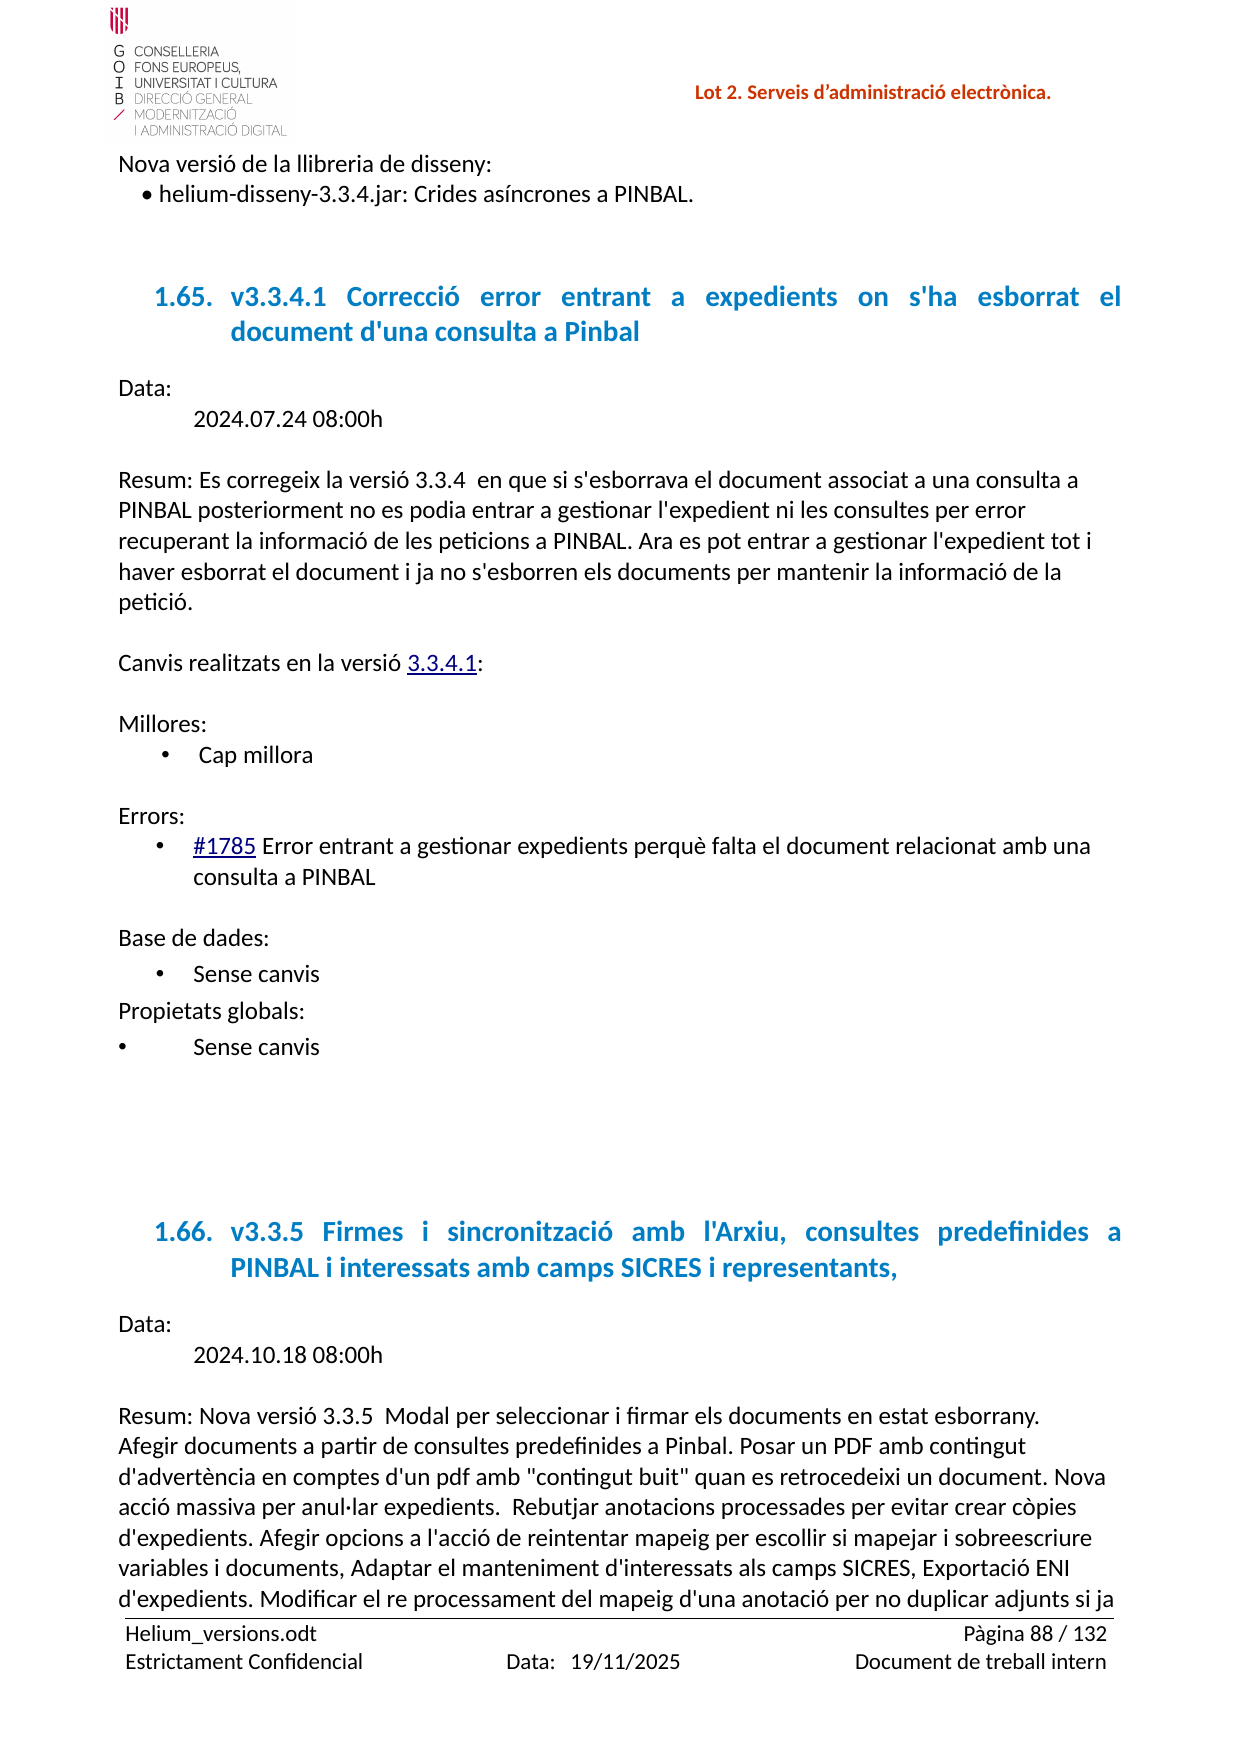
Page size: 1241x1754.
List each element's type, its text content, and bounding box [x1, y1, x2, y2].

text Canvis realitzats en la versió 3.3.4.1: [118, 647, 1122, 678]
list Sense canvis [118, 1031, 1122, 1062]
picture [100, 0, 297, 144]
subtitle v3.3.4.1 Correcció error entrant a expedients on s'ha esborrat el document d'una consulta a Pinbal [153, 278, 1122, 349]
text Errors: [118, 800, 1122, 830]
text Millores: [118, 708, 1122, 739]
list Sense canvis [156, 958, 1122, 989]
subtitle v3.3.5 Firmes i sincronització amb l'Arxiu, consultes predefinides a PINBAL i interessats amb camps SICRES i representants, [153, 1213, 1122, 1285]
text Nova versió de la llibreria de disseny: • helium-disseny-3.3.4.jar: Crides asíncrones a PINBAL. [118, 148, 1122, 209]
text 2024.10.18 08:00h [118, 1339, 1122, 1369]
text Resum: Nova versió 3.3.5 Modal per seleccionar i firmar els documents en estat esborrany. Afegir documents a partir de consultes predefinides a Pinbal. Posar un PDF amb contingut d'advertència en comptes d'un pdf amb "contingut buit" quan es retrocedeixi un document. Nova acció massiva per anul·lar expedients. Rebutjar anotacions processades per evitar crear còpies d'expedients. Afegir opcions a l'acció de reintentar mapeig per escollir si mapejar i sobreescriure variables i documents, Adaptar el manteniment d'interessats als camps SICRES, Exportació ENI d'expedients. Modificar el re processament del mapeig d'una anotació per no duplicar adjunts si ja [118, 1400, 1122, 1614]
text Resum: Es corregeix la versió 3.3.4 en que si s'esborrava el document associat a una consulta a PINBAL posteriorment no es podia entrar a gestionar l'expedient ni les consultes per error recuperant la informació de les peticions a PINBAL. Ara es pot entrar a gestionar l'expedient tot i haver esborrat el document i ja no s'esborren els documents per mantenir la informació de la petició. [118, 464, 1122, 617]
text 2024.07.24 08:00h [118, 403, 1122, 434]
text Data: [118, 1308, 1122, 1339]
list Cap millora [161, 739, 1122, 769]
list #1785 Error entrant a gestionar expedients perquè falta el document relacionat amb una consulta a PINBAL [156, 830, 1122, 891]
text Base de dades: [118, 922, 1122, 952]
text Data: [118, 373, 1122, 403]
text Propietats globals: [118, 995, 1122, 1025]
